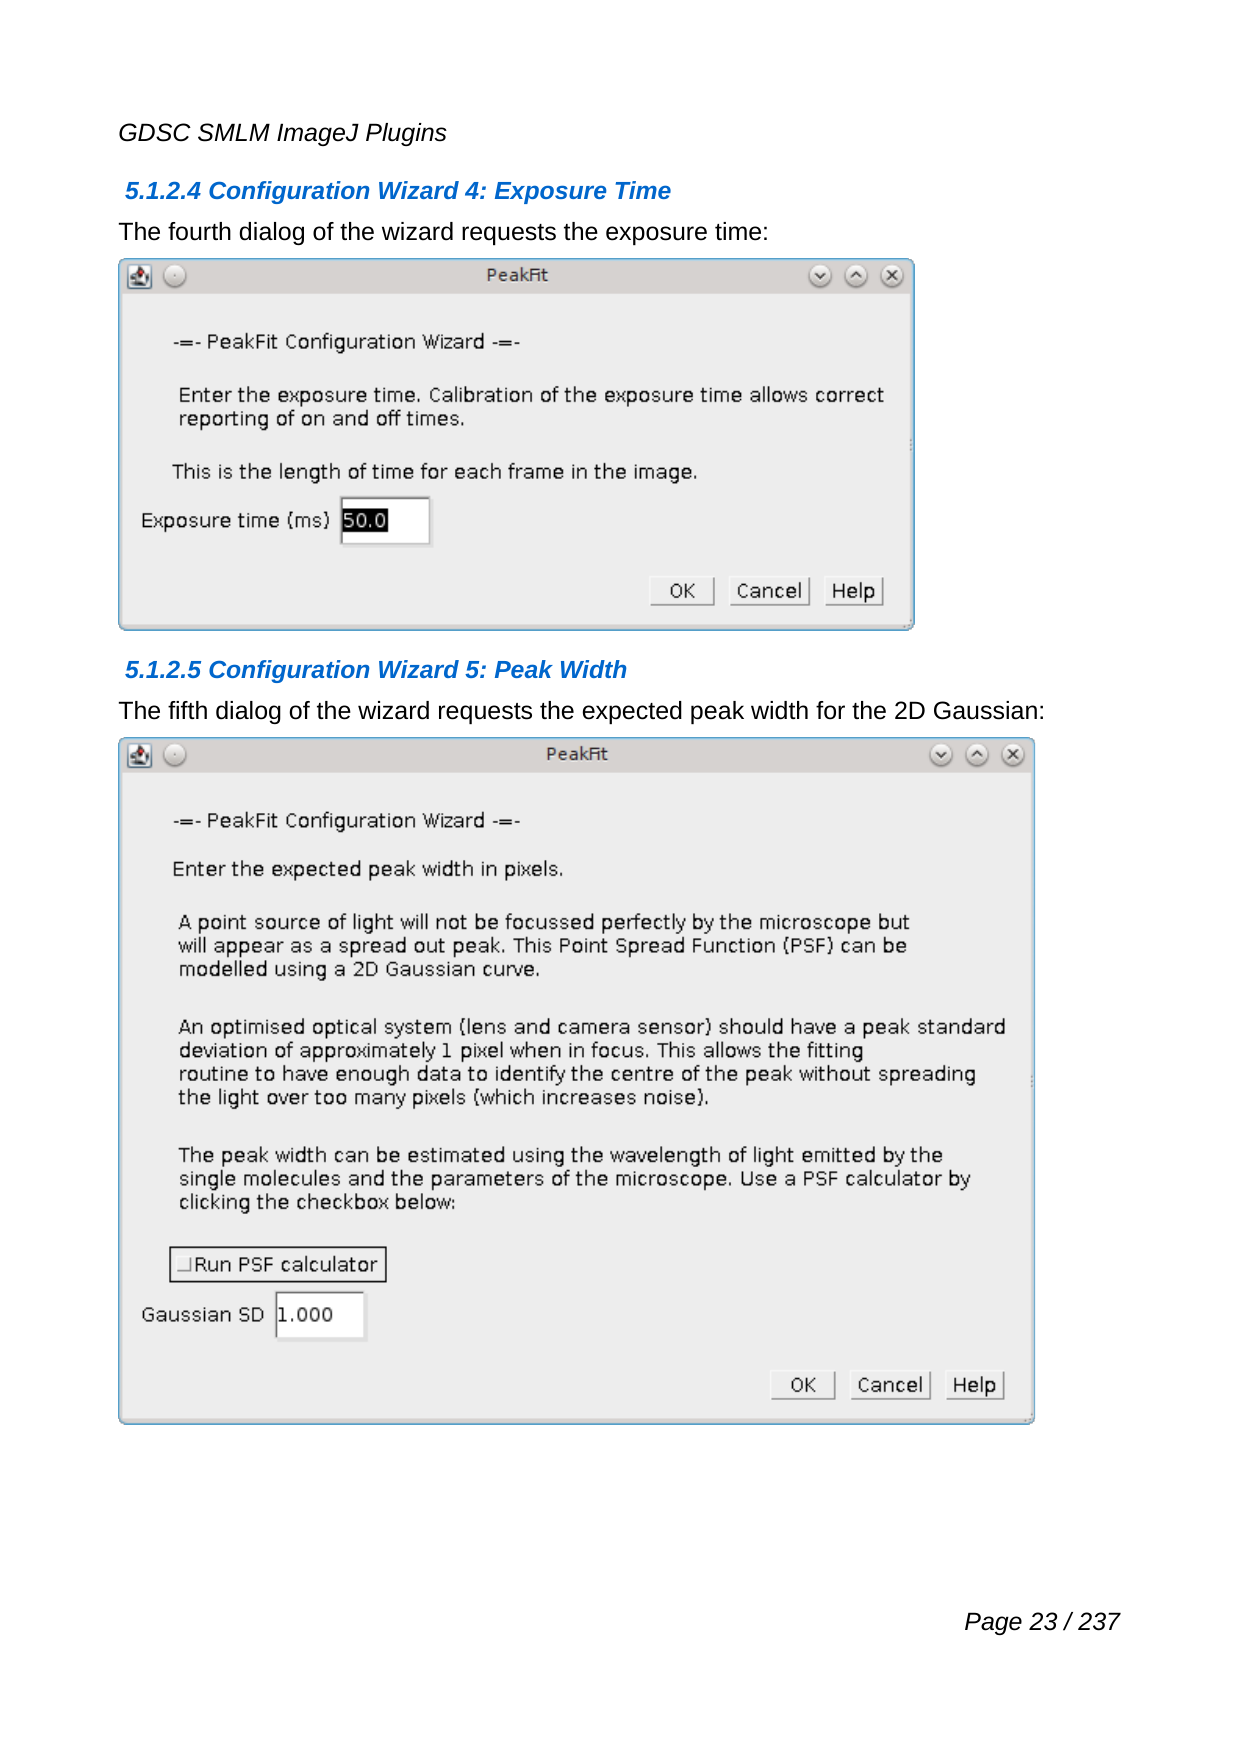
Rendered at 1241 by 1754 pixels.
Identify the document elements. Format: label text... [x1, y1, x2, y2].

text The fourth dialog of the wizard requests the exposure time: [118, 217, 1122, 246]
picture [118, 737, 1036, 1425]
subtitle Configuration Wizard 4: Exposure Time [118, 176, 1122, 205]
subtitle Configuration Wizard 5: Peak Width [118, 655, 1122, 684]
text The fifth dialog of the wizard requests the expected peak width for the 2D Gaussian: [118, 696, 1122, 725]
picture [118, 258, 915, 631]
